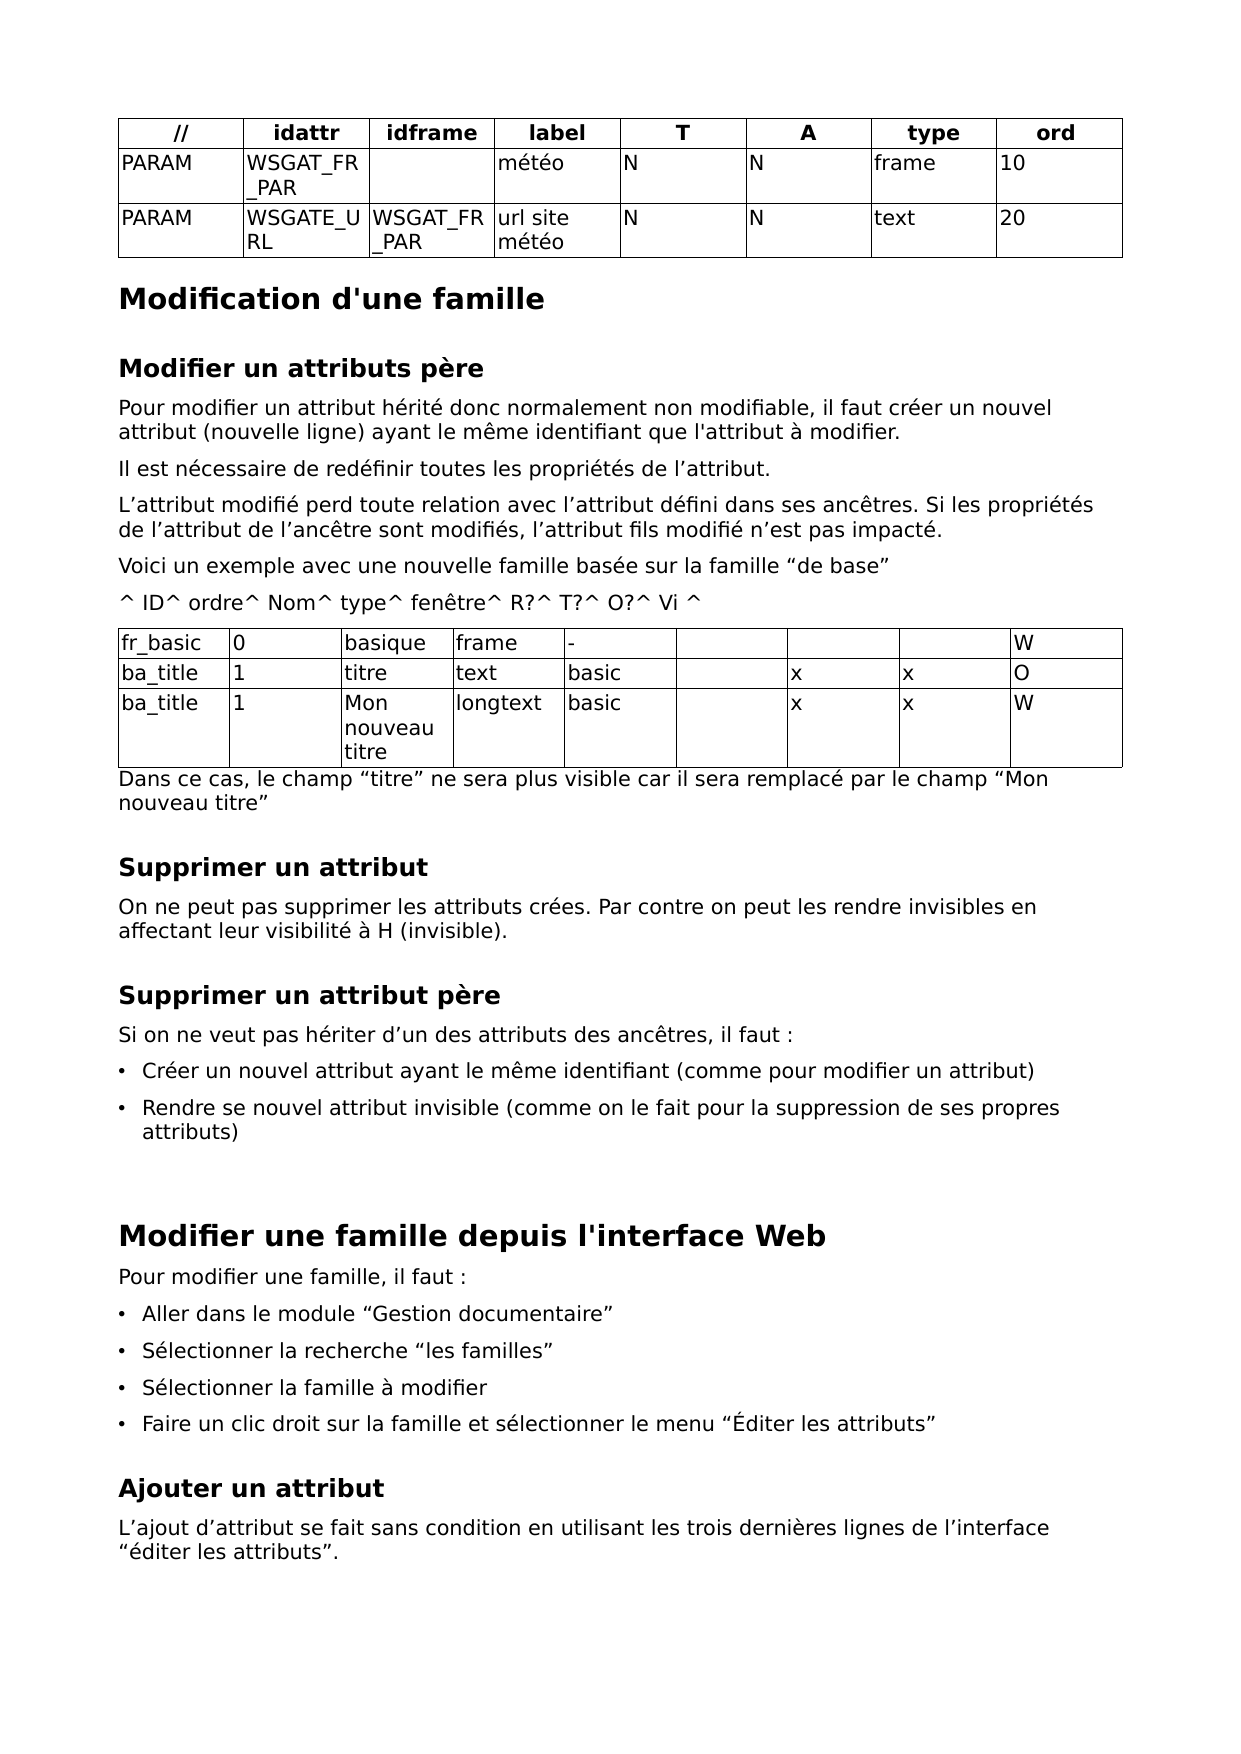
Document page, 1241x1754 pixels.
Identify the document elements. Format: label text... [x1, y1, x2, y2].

table_cell basic [565, 659, 676, 688]
table_header fr_basic [119, 629, 229, 658]
text Pour modifier une famille, il faut : [118, 1265, 1122, 1290]
text Si on ne veut pas hériter d’un des attributs des ancêtres, il faut : [118, 1023, 1122, 1047]
text L’attribut modifié perd toute relation avec l’attribut défini dans ses ancêtres. Si les propriétés de l’attribut de l’ancêtre sont modifiés, l’attribut fils modifié n’est pas impacté. [118, 493, 1122, 542]
table_cell N [621, 204, 746, 257]
table_cell x [900, 659, 1010, 688]
table_header [900, 629, 1010, 658]
table_cell PARAM [119, 149, 243, 203]
table_cell x [788, 689, 899, 767]
table_header A [747, 119, 871, 148]
table_cell text [454, 659, 564, 688]
table_header [677, 629, 787, 658]
table_header basique [342, 629, 453, 658]
table_cell longtext [454, 689, 564, 767]
table_cell url site météo [495, 204, 620, 257]
table_header T [621, 119, 746, 148]
table_cell text [872, 204, 996, 257]
table_cell x [788, 659, 899, 688]
table_cell 20 [997, 204, 1122, 257]
list Créer un nouvel attribut ayant le même identifiant (comme pour modifier un attribut) [118, 1059, 1122, 1084]
list Aller dans le module “Gestion documentaire” [118, 1302, 1122, 1326]
table_cell 10 [997, 149, 1122, 203]
table_header W [1011, 629, 1122, 658]
table_cell météo [495, 149, 620, 203]
table_cell ba_title [119, 659, 229, 688]
subtitle Supprimer un attribut père [118, 981, 1122, 1010]
table_header // [119, 119, 243, 148]
text ^ ID^ ordre^ Nom^ type^ fenêtre^ R?^ T?^ O?^ Vi ^ [118, 591, 1122, 615]
table_header idattr [244, 119, 369, 148]
table_header ord [997, 119, 1122, 148]
table_cell x [900, 689, 1010, 767]
table_header idframe [370, 119, 494, 148]
table_cell N [621, 149, 746, 203]
table_cell frame [872, 149, 996, 203]
list Sélectionner la famille à modifier [118, 1376, 1122, 1400]
table_cell basic [565, 689, 676, 767]
table_cell WSGAT_FR_PAR [244, 149, 369, 203]
table_header - [565, 629, 676, 658]
table_cell titre [342, 659, 453, 688]
table_cell N [747, 204, 871, 257]
table_cell [677, 659, 787, 688]
table_header type [872, 119, 996, 148]
table_header [788, 629, 899, 658]
subtitle Modification d'une famille [118, 282, 1122, 316]
subtitle Modifier un attributs père [118, 354, 1122, 383]
table_cell WSGAT_FR_PAR [370, 204, 494, 257]
text On ne peut pas supprimer les attributs crées. Par contre on peut les rendre invisibles en affectant leur visibilité à H (invisible). [118, 895, 1122, 943]
table_cell 1 [230, 689, 341, 767]
subtitle Ajouter un attribut [118, 1474, 1122, 1503]
table_cell W [1011, 689, 1122, 767]
text Dans ce cas, le champ “titre” ne sera plus visible car il sera remplacé par le champ “Mon nouveau titre” [118, 768, 1122, 816]
list Faire un clic droit sur la famille et sélectionner le menu “Éditer les attributs” [118, 1412, 1122, 1437]
table_cell WSGATE_URL [244, 204, 369, 257]
subtitle Supprimer un attribut [118, 853, 1122, 882]
table_cell 1 [230, 659, 341, 688]
text Pour modifier un attribut hérité donc normalement non modifiable, il faut créer un nouvel attribut (nouvelle ligne) ayant le même identifiant que l'attribut à modifier. [118, 396, 1122, 444]
subtitle Modifier une famille depuis l'interface Web [118, 1219, 1122, 1253]
text Voici un exemple avec une nouvelle famille basée sur la famille “de base” [118, 554, 1122, 579]
text Il est nécessaire de redéfinir toutes les propriétés de l’attribut. [118, 457, 1122, 481]
list Rendre se nouvel attribut invisible (comme on le fait pour la suppression de ses propres attributs) [118, 1096, 1122, 1145]
list Sélectionner la recherche “les familles” [118, 1339, 1122, 1363]
table_cell [677, 689, 787, 767]
table_header label [495, 119, 620, 148]
table_header frame [454, 629, 564, 658]
table_cell ba_title [119, 689, 229, 767]
table_cell O [1011, 659, 1122, 688]
table_cell N [747, 149, 871, 203]
text L’ajout d’attribut se fait sans condition en utilisant les trois dernières lignes de l’interface “éditer les attributs”. [118, 1516, 1122, 1564]
table_cell PARAM [119, 204, 243, 257]
table_cell [370, 149, 494, 203]
table_cell Mon nouveau titre [342, 689, 453, 767]
table_header 0 [230, 629, 341, 658]
